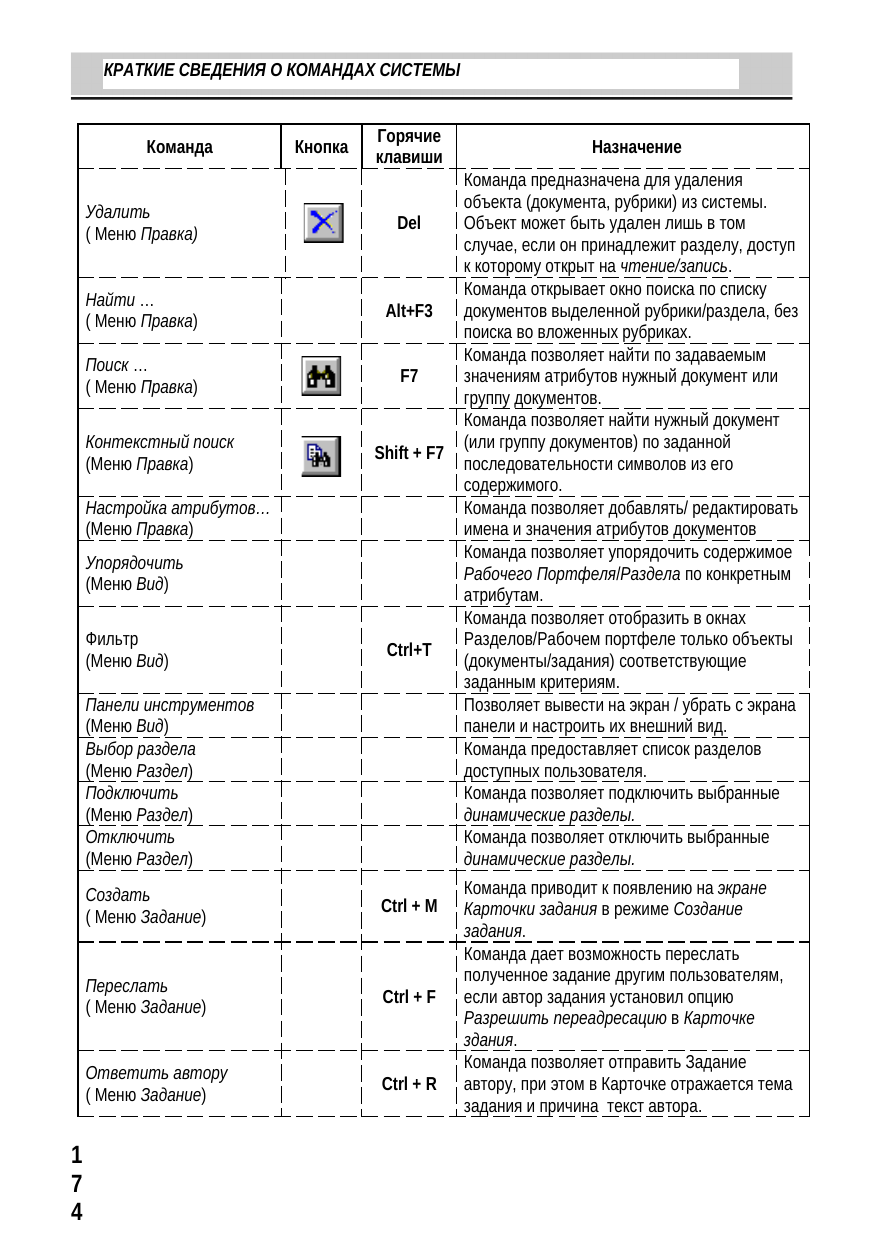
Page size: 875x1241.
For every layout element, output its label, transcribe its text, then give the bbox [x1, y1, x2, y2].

table_cell Найти … ( Меню Правка) [79, 277, 281, 343]
table_cell Контекстный поиск (Меню Правка) [79, 408, 281, 496]
table_cell [281, 941, 362, 1050]
table_cell [281, 540, 362, 606]
table_cell Команда позволяет добавлять/ редактировать имена и значения атрибутов документов [456, 496, 809, 540]
table_cell Команда позволяет найти нужный документ (или группу документов) по заданной последовательности символов из его содержимого. [456, 408, 809, 496]
table_cell [362, 496, 456, 540]
table_cell Команда позволяет найти по задаваемым значениям атрибутов нужный документ или группу документов. [456, 343, 809, 408]
table_header Назначение [457, 125, 809, 168]
table_cell Панели инструментов (Меню Вид) [79, 693, 281, 737]
table_cell Упорядочить (Меню Вид) [79, 540, 281, 606]
table_cell Ctrl + R [362, 1050, 456, 1116]
table_cell Фильтр (Меню Вид) [79, 606, 281, 693]
table_cell Подключить (Меню Раздел) [79, 781, 281, 825]
table_cell Команда позволяет упорядочить содержимое Рабочего Портфеля/Раздела по конкретным атрибутам. [456, 540, 809, 606]
table_cell Переслать ( Меню Задание) [79, 941, 281, 1050]
table_cell [362, 825, 456, 869]
table_cell Команда дает возможность переслать полученное задание другим пользователям, если автор задания установил опцию Разрешить переадресацию в Карточке здания. [456, 941, 809, 1050]
table_cell Alt+F3 [362, 277, 456, 343]
table_header Команда [79, 125, 280, 168]
table_cell [281, 870, 362, 941]
table_cell Создать ( Меню Задание) [79, 870, 281, 941]
table_cell [362, 781, 456, 825]
table_cell Ctrl + М [362, 870, 456, 941]
table_cell Позволяет вывести на экран / убрать с экрана панели и настроить их внешний вид. [456, 693, 809, 737]
table_cell [281, 343, 362, 408]
table_cell [362, 540, 456, 606]
table_cell Ответить автору ( Меню Задание) [79, 1050, 281, 1116]
table_cell Поиск … ( Меню Правка) [79, 343, 281, 408]
table_cell [281, 737, 362, 781]
table_cell Команда позволяет отправить Задание автору, при этом в Карточке отражается тема задания и причина текст автора. [456, 1050, 809, 1116]
table_header Горячие клавиши [363, 125, 456, 168]
table_cell [362, 693, 456, 737]
table_cell Команда приводит к появлению на экране Карточки задания в режиме Создание задания. [456, 870, 809, 941]
table_cell [362, 737, 456, 781]
table_cell Ctrl + F [362, 941, 456, 1050]
table_cell Отключить (Меню Раздел) [79, 825, 281, 869]
table_cell [281, 277, 362, 343]
table_cell [281, 496, 362, 540]
table_cell Настройка атрибутов… (Меню Правка) [79, 496, 281, 540]
table_header Кнопка [282, 125, 361, 168]
table_cell Команда позволяет отключить выбранные динамические разделы. [456, 825, 809, 869]
table_cell [281, 825, 362, 869]
table_cell [281, 693, 362, 737]
table_cell Ctrl+T [362, 606, 456, 693]
table_cell Команда предоставляет список разделов доступных пользователя. [456, 737, 809, 781]
table_cell Команда предназначена для удаления объекта (документа, рубрики) из системы. Объект может быть удален лишь в том случае, если он принадлежит разделу, доступ к которому открыт на чтение/запись. [456, 168, 809, 277]
table_cell Выбор раздела (Меню Раздел) [79, 737, 281, 781]
table_cell Del [362, 168, 456, 277]
table_cell [286, 168, 362, 277]
table_cell Удалить ( Меню Правка) [79, 168, 286, 277]
table_cell Shift + F7 [362, 408, 456, 496]
table_cell [281, 1050, 362, 1116]
table_cell Команда позволяет отобразить в окнах Разделов/Рабочем портфеле только объекты (документы/задания) соответствующие заданным критериям. [456, 606, 809, 693]
table_cell [281, 408, 362, 496]
table_cell F7 [362, 343, 456, 408]
table_cell [281, 606, 362, 693]
table_cell Команда позволяет подключить выбранные динамические разделы. [456, 781, 809, 825]
table_cell Команда открывает окно поиска по списку документов выделенной рубрики/раздела, без поиска во вложенных рубриках. [456, 277, 809, 343]
table_cell [281, 781, 362, 825]
